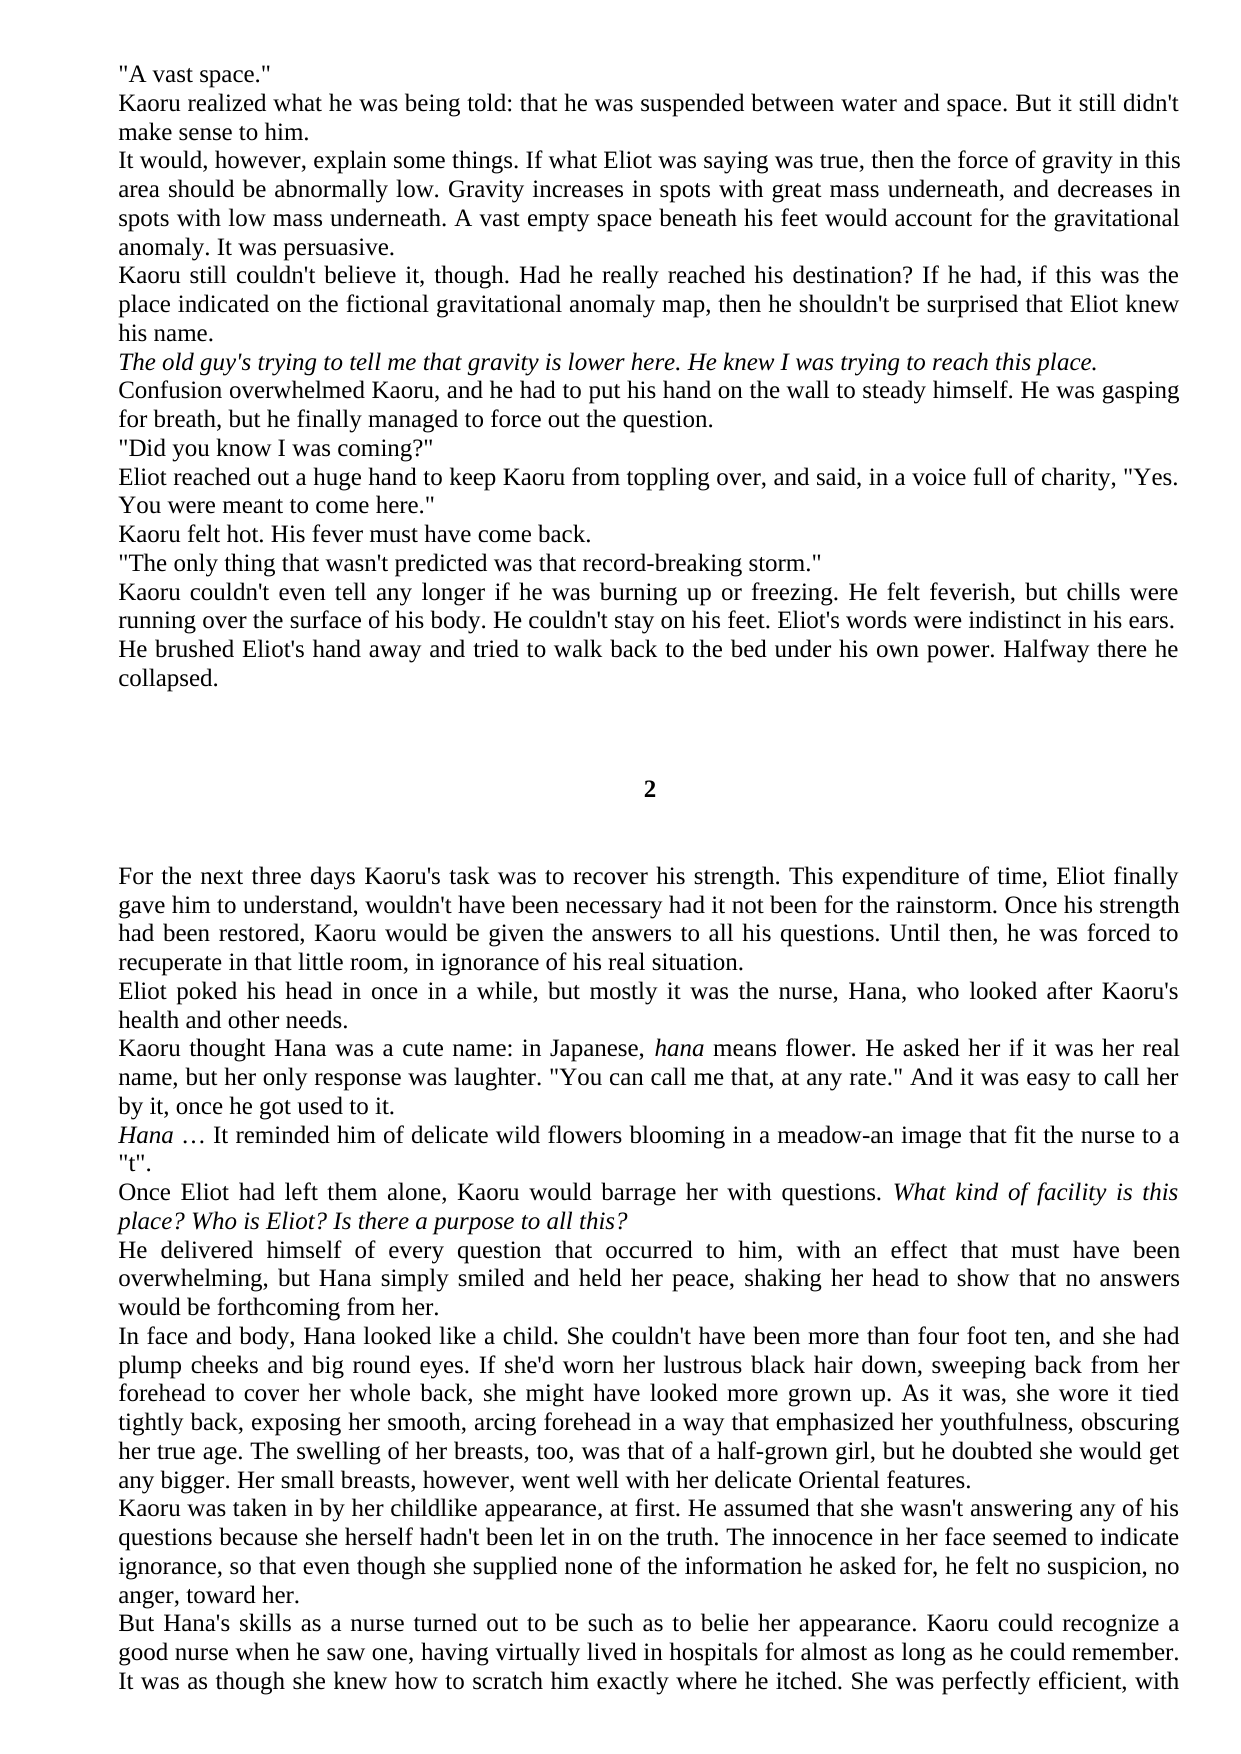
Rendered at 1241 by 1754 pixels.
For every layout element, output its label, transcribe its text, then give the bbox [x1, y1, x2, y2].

text Eliot reached out a huge hand to keep Kaoru from toppling over, and said, in a voice full of charity, "Yes. You were meant to come here." [118, 462, 1181, 519]
text Hana … It reminded him of delicate wild flowers blooming in a meadow-an image that fit the nurse to a "t". [118, 1120, 1181, 1177]
text Kaoru still couldn't believe it, though. Had he really reached his destination? If he had, if this was the place indicated on the fictional gravitational anomaly map, then he shouldn't be surprised that Eliot knew his name. [118, 260, 1181, 347]
text Kaoru realized what he was being told: that he was suspended between water and space. But it still didn't make sense to him. [118, 88, 1181, 145]
text Eliot poked his head in once in a while, but mostly it was the nurse, Hana, who looked after Kaoru's health and other needs. [118, 976, 1181, 1033]
text Kaoru couldn't even tell any longer if he was burning up or freezing. He felt feverish, but chills were running over the surface of his body. He couldn't stay on his feet. Eliot's words were indistinct in his ears. [118, 577, 1181, 634]
text "A vast space." [118, 59, 1181, 88]
text But Hana's skills as a nurse turned out to be such as to belie her appearance. Kaoru could recognize a good nurse when he saw one, having virtually lived in hospitals for almost as long as he could remember. It was as though she knew how to scratch him exactly where he itched. She was perfectly efficient, with [118, 1608, 1181, 1695]
text The old guy's trying to tell me that gravity is lower here. He knew I was trying to reach this place. [118, 347, 1181, 375]
text Kaoru was taken in by her childlike appearance, at first. He assumed that she wasn't answering any of his questions because she herself hadn't been let in on the truth. The innocence in her face seemed to indicate ignorance, so that even though she supplied none of the information he asked for, he felt no suspicion, no anger, toward her. [118, 1493, 1181, 1608]
subtitle 2 [118, 774, 1181, 803]
text It would, however, explain some things. If what Eliot was saying was true, then the force of gravity in this area should be abnormally low. Gravity increases in spots with great mass underneath, and decreases in spots with low mass underneath. A vast empty space beneath his feet would account for the gravitational anomaly. It was persuasive. [118, 145, 1181, 260]
text For the next three days Kaoru's task was to recover his strength. This expenditure of time, Eliot finally gave him to understand, wouldn't have been necessary had it not been for the rainstorm. Once his strength had been restored, Kaoru would be given the answers to all his questions. Until then, he was forced to recuperate in that little room, in ignorance of his real situation. [118, 861, 1181, 976]
text In face and body, Hana looked like a child. She couldn't have been more than four foot ten, and she had plump cheeks and big round eyes. If she'd worn her lustrous black hair down, sweeping back from her forehead to cover her whole back, she might have looked more grown up. As it was, she wore it tied tightly back, exposing her smooth, arcing forehead in a way that emphasized her youthfulness, obscuring her true age. The swelling of her breasts, too, was that of a half-grown girl, but he doubted she would get any bigger. Her small breasts, however, went well with her delicate Oriental features. [118, 1321, 1181, 1493]
text Kaoru felt hot. His fever must have come back. [118, 519, 1181, 548]
text "The only thing that wasn't predicted was that record-breaking storm." [118, 548, 1181, 577]
text Confusion overwhelmed Kaoru, and he had to put his hand on the wall to steady himself. He was gasping for breath, but he finally managed to force out the question. [118, 375, 1181, 433]
text He brushed Eliot's hand away and tried to walk back to the bed under his own power. Halfway there he collapsed. [118, 634, 1181, 692]
text He delivered himself of every question that occurred to him, with an effect that must have been overwhelming, but Hana simply smiled and held her peace, shaking her head to show that no answers would be forthcoming from her. [118, 1235, 1181, 1321]
text Kaoru thought Hana was a cute name: in Japanese, hana means flower. He asked her if it was her real name, but her only response was laughter. "You can call me that, at any rate." And it was easy to call her by it, once he got used to it. [118, 1033, 1181, 1120]
text "Did you know I was coming?" [118, 433, 1181, 462]
text Once Eliot had left them alone, Kaoru would barrage her with questions. What kind of facility is this place? Who is Eliot? Is there a purpose to all this? [118, 1177, 1181, 1235]
